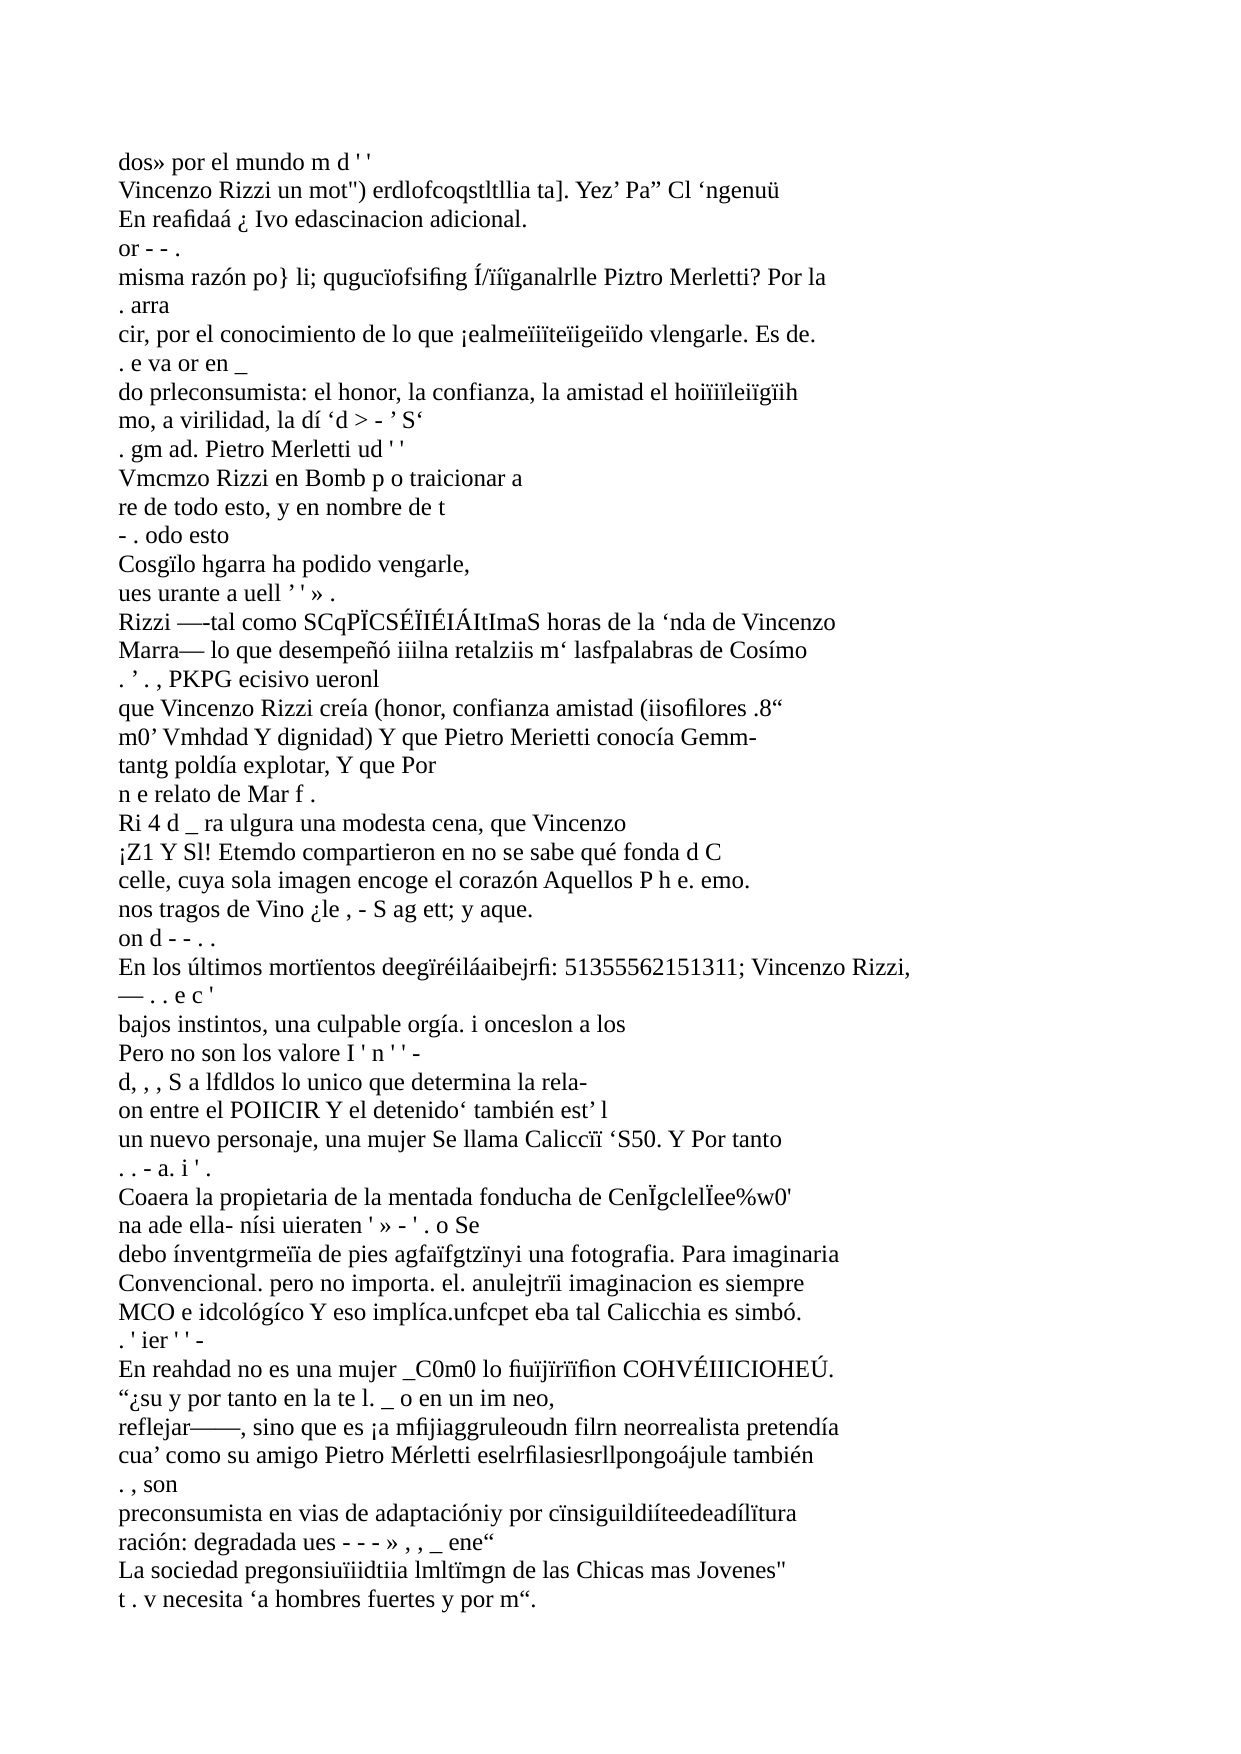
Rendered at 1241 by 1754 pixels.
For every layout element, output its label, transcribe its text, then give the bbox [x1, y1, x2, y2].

text “¿su y por tanto en la te l. _ o en un im neo, [118, 1383, 1122, 1412]
text n e relato de Mar f . [118, 779, 1122, 808]
text d, , , S a lfdldos lo unico que determina la rela- [118, 1067, 1122, 1096]
text cua’ como su amigo Pietro Mérletti eselrﬁlasiesrllpongoájule también [118, 1441, 1122, 1469]
text on entre el POIICIR Y el detenido‘ también est’ l [118, 1096, 1122, 1124]
text debo ínventgrmeïïa de pies agfaïfgtzïnyi una fotografia. Para imaginaria [118, 1239, 1122, 1268]
text — . . e c ' [118, 981, 1122, 1009]
text . ’ . , PKPG ecisivo ueronl [118, 664, 1122, 693]
text Vmcmzo Rizzi en Bomb p o traicionar a [118, 463, 1122, 492]
text do prleconsumista: el honor, la confianza, la amistad el hoiïiïleiïgïih [118, 377, 1122, 406]
text MCO e idcológíco Y eso implíca.unfcpet eba tal Calicchia es simbó. [118, 1297, 1122, 1326]
text preconsumista en vias de adaptacióniy por cïnsiguildiíteedeadílïtura [118, 1498, 1122, 1527]
text Rizzi —-tal como SCqPÏCSÉÏIÉIÁItImaS horas de la ‘nda de Vincenzo [118, 607, 1122, 636]
text re de todo esto, y en nombre de t [118, 492, 1122, 521]
text Vincenzo Rizzi un mot") erdlofcoqstltllia ta]. Yez’ Pa” Cl ‘ngenuü [118, 176, 1122, 204]
text on d - - . . [118, 923, 1122, 952]
text . . - a. i ' . [118, 1153, 1122, 1182]
text La sociedad pregonsiuïiidtiia lmltïmgn de las Chicas mas Jovenes" [118, 1556, 1122, 1584]
text t . v necesita ‘a hombres fuertes y por m“. [118, 1584, 1122, 1613]
text m0’ Vmhdad Y dignidad) Y que Pietro Merietti conocía Gemm- [118, 722, 1122, 751]
text En los últimos mortïentos deegïréiláaibejrﬁ: 51355562151311; Vincenzo Rizzi, [118, 952, 1122, 981]
text dos» por el mundo m d ' ' [118, 147, 1122, 176]
text ¡Z1 Y Sl! Etemdo compartieron en no se sabe qué fonda d C [118, 837, 1122, 866]
text que Vincenzo Rizzi creía (honor, confianza amistad (iisoﬁlores .8“ [118, 693, 1122, 722]
text ración: degradada ues - - - » , , _ ene“ [118, 1527, 1122, 1556]
text celle, cuya sola imagen encoge el corazón Aquellos P h e. emo. [118, 866, 1122, 894]
text Coaera la propietaria de la mentada fonducha de CenÏgclelÏee%w0' [118, 1182, 1122, 1211]
text Cosgïlo hgarra ha podido vengarle, [118, 549, 1122, 578]
text ues urante a uell ’ ' » . [118, 578, 1122, 607]
text or - - . [118, 233, 1122, 262]
text Convencional. pero no importa. el. anulejtrïi imaginacion es siempre [118, 1268, 1122, 1297]
text . arra [118, 291, 1122, 319]
text bajos instintos, una culpable orgía. i onceslon a los [118, 1009, 1122, 1038]
text na ade ella- nísi uieraten ' » - ' . o Se [118, 1211, 1122, 1239]
text reflejar——, sino que es ¡a mﬁjiaggruleoudn filrn neorrealista pretendía [118, 1412, 1122, 1441]
text mo, a virilidad, la dí ‘d > - ’ S‘ [118, 406, 1122, 434]
text un nuevo personaje, una mujer Se llama Caliccïï ‘S50. Y Por tanto [118, 1124, 1122, 1153]
text En reahdad no es una mujer _C0m0 lo ﬁuïjïrïïﬁon COHVÉIIICIOHEÚ. [118, 1354, 1122, 1383]
text cir, por el conocimiento de lo que ¡ealmeïiïteïigeiïdo vlengarle. Es de. [118, 319, 1122, 348]
text . , son [118, 1469, 1122, 1498]
text . ' ier ' ' - [118, 1326, 1122, 1354]
text Pero no son los valore I ' n ' ' - [118, 1038, 1122, 1067]
text En reaﬁdaá ¿ Ivo edascinacion adicional. [118, 204, 1122, 233]
text misma razón po} li; qugucïofsiﬁng Í/ïíïganalrlle Piztro Merletti? Por la [118, 262, 1122, 291]
text - . odo esto [118, 521, 1122, 549]
text nos tragos de Vino ¿le , - S ag ett; y aque. [118, 894, 1122, 923]
text Marra— lo que desempeñó iiilna retalziis m‘ lasfpalabras de Cosímo [118, 636, 1122, 664]
text . gm ad. Pietro Merletti ud ' ' [118, 434, 1122, 463]
text tantg poldía explotar, Y que Por [118, 751, 1122, 779]
text Ri 4 d _ ra ulgura una modesta cena, que Vincenzo [118, 808, 1122, 837]
text . e va or en _ [118, 348, 1122, 377]
